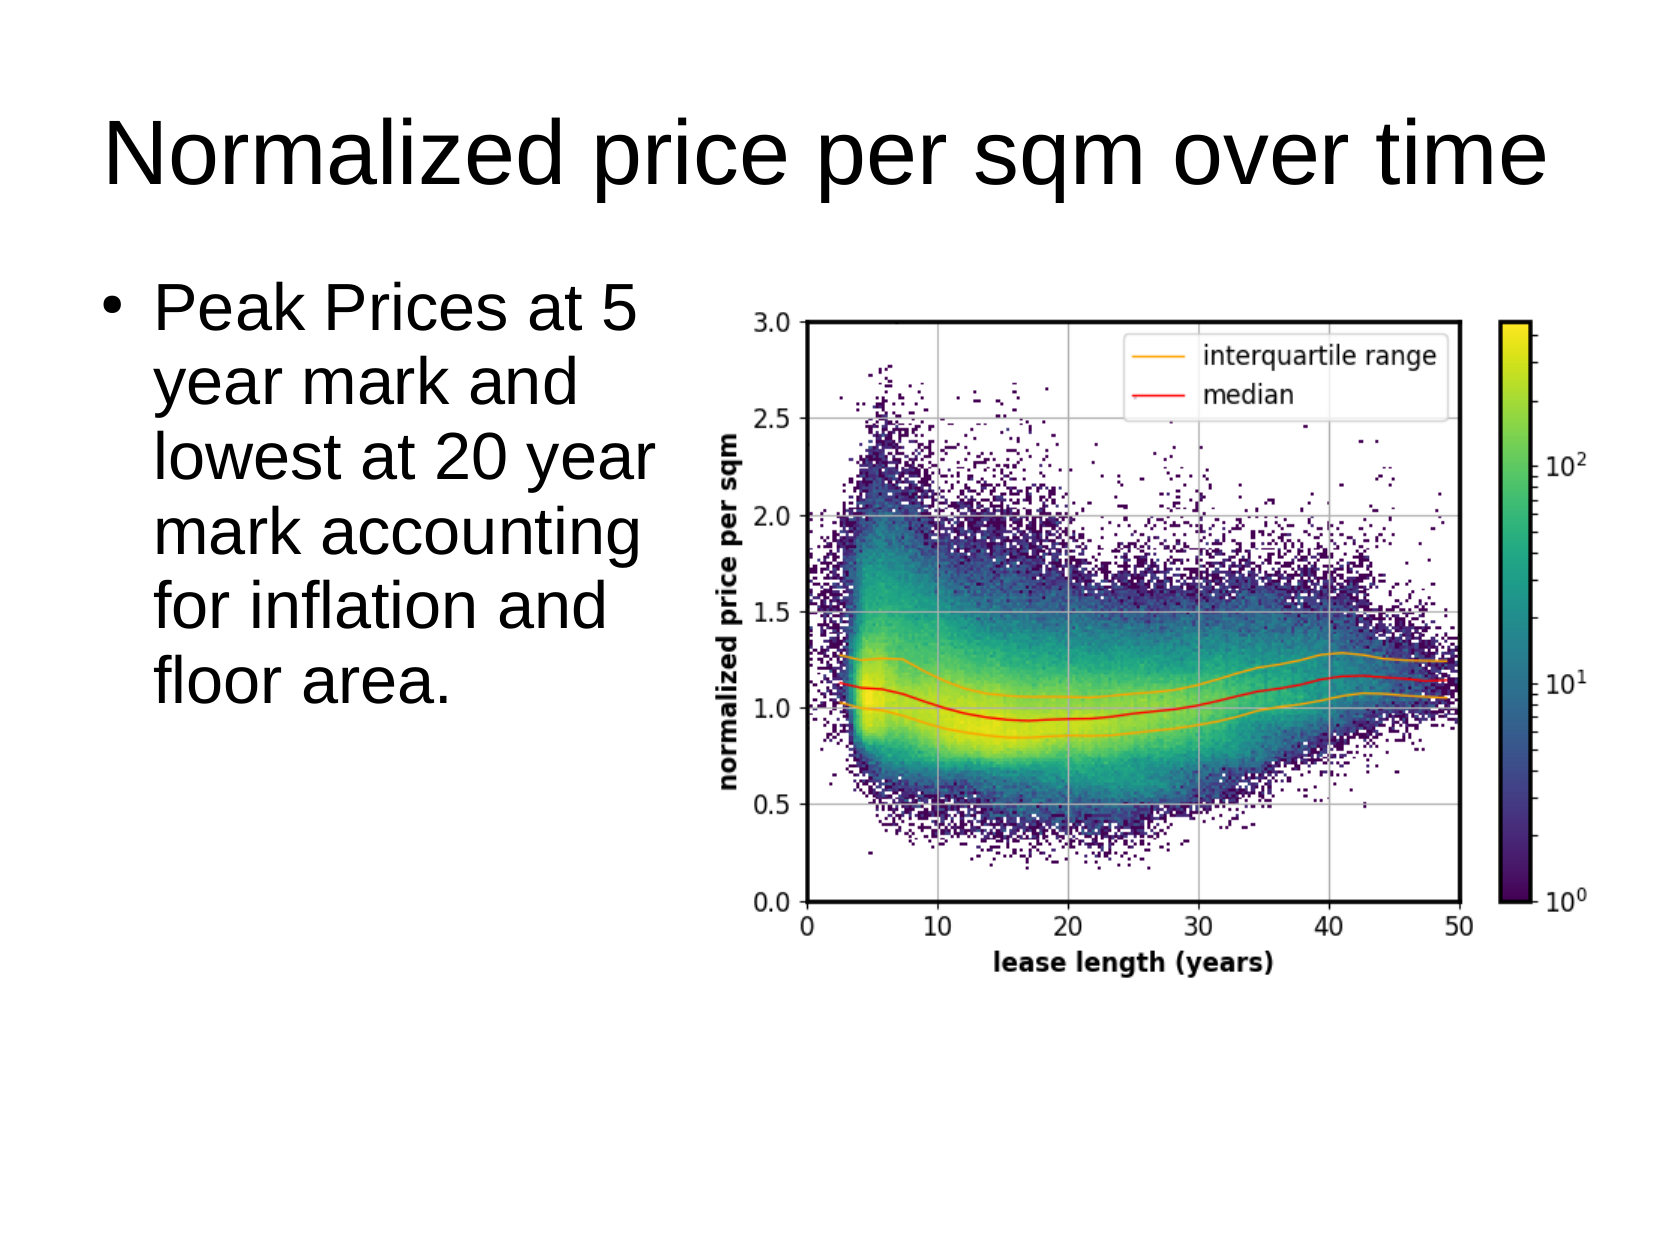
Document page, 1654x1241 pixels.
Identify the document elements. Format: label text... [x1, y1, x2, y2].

title Normalized price per sqm over time [82, 49, 1571, 257]
list Peak Prices at 5 year mark and lowest at 20 year mark accounting for inflation and floor area. [82, 269, 736, 1215]
picture [690, 284, 1650, 1005]
